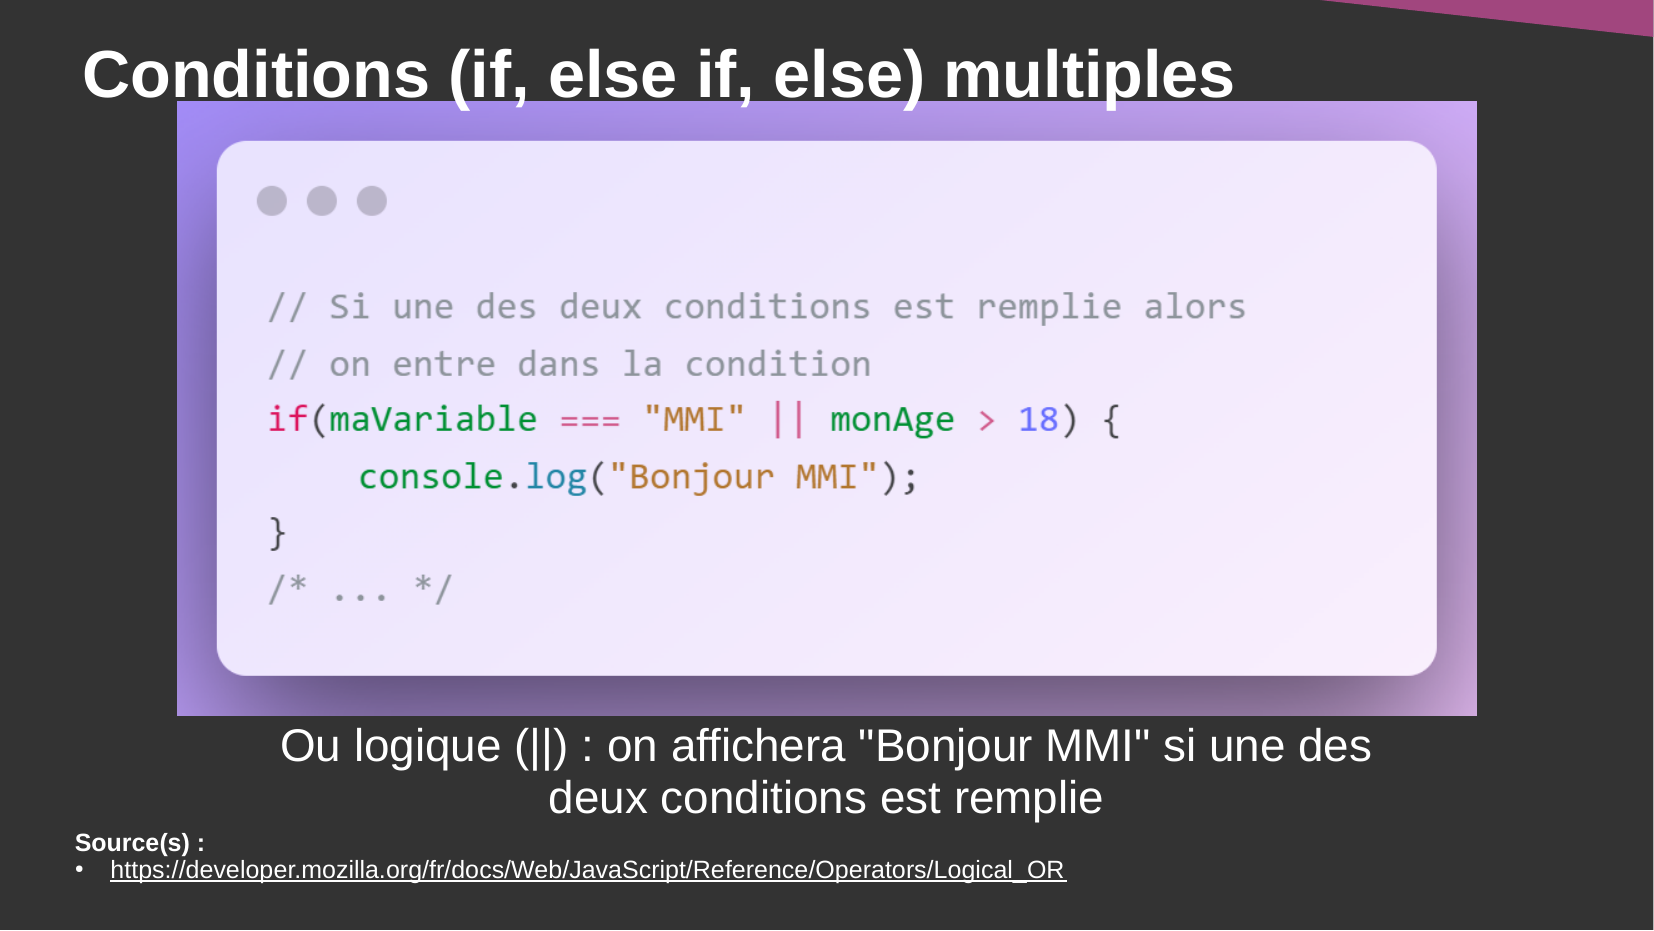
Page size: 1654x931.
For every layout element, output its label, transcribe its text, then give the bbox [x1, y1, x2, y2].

title Conditions (if, else if, else) multiples [82, 37, 1571, 114]
title Ou logique (||) : on affichera "Bonjour MMI" si une des deux conditions est remplie [271, 720, 1383, 823]
text_box [1320, 0, 1654, 37]
picture [177, 114, 1477, 716]
text_box Source(s) : https://developer.mozilla.org/fr/docs/Web/JavaScript/Reference/Operators/Logical_OR [60, 820, 1583, 892]
